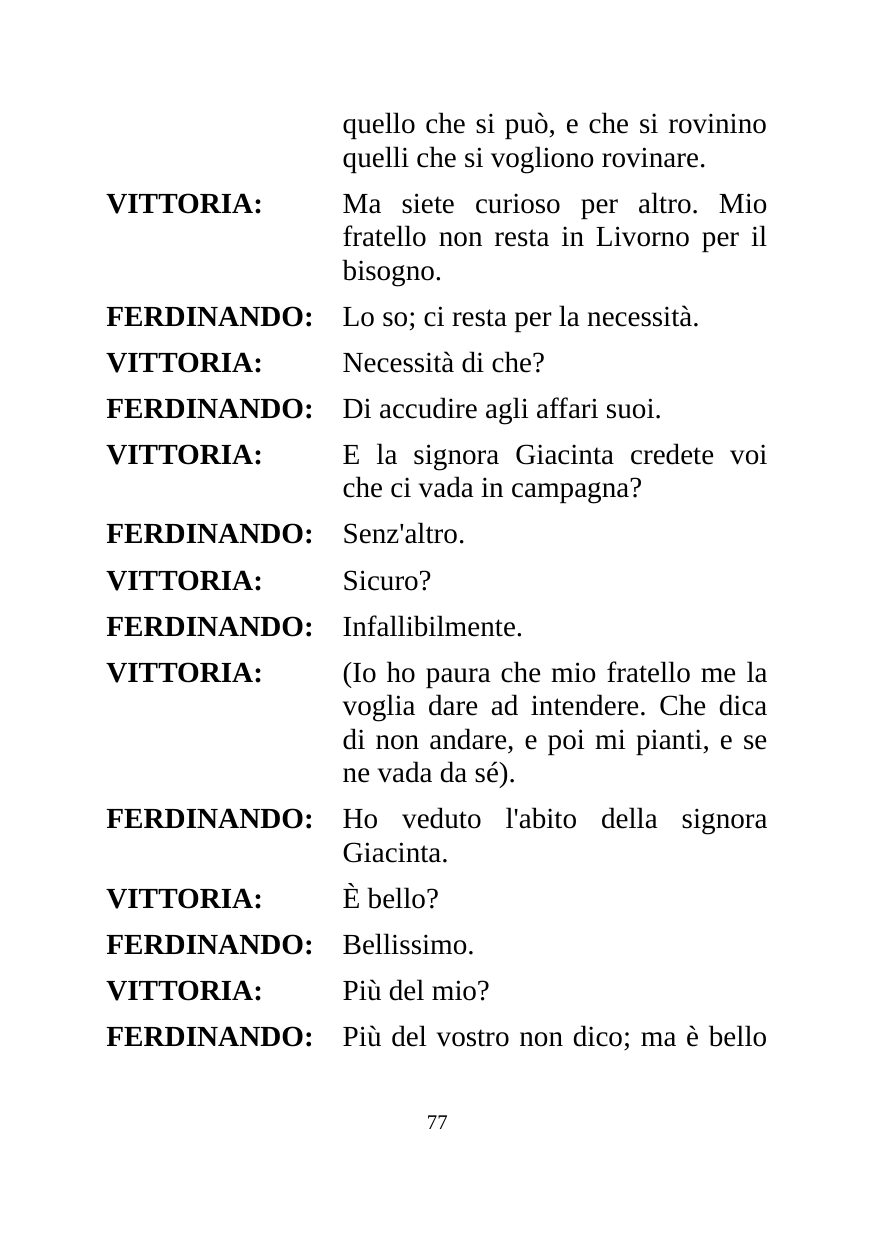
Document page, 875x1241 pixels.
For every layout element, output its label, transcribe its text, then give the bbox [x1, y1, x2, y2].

text VITTORIA: (Io ho paura che mio fratello me la voglia dare ad intendere. Che dica di non andare, e poi mi pianti, e se ne vada da sé). [106, 655, 768, 789]
text FERDINANDO: Di accudire agli affari suoi. [106, 391, 768, 424]
text VITTORIA: E la signora Giacinta credete voi che ci vada in campagna? [106, 437, 768, 504]
text FERDINANDO: Ho veduto l'abito della signora Giacinta. [106, 801, 768, 868]
text FERDINANDO: Bellissimo. [106, 927, 768, 961]
text quello che si può, e che si rovinino quelli che si vogliono rovinare. [106, 106, 768, 173]
text FERDINANDO: Lo so; ci resta per la necessità. [106, 299, 768, 332]
text VITTORIA: Necessità di che? [106, 345, 768, 378]
text VITTORIA: Più del mio? [106, 973, 768, 1007]
text FERDINANDO: Senz'altro. [106, 517, 768, 550]
text VITTORIA: Sicuro? [106, 563, 768, 596]
text FERDINANDO: Infallibilmente. [106, 609, 768, 642]
text VITTORIA: È bello? [106, 881, 768, 914]
text FERDINANDO: Più del vostro non dico; ma è bello [106, 1019, 768, 1053]
text VITTORIA: Ma siete curioso per altro. Mio fratello non resta in Livorno per il bisogno. [106, 186, 768, 286]
